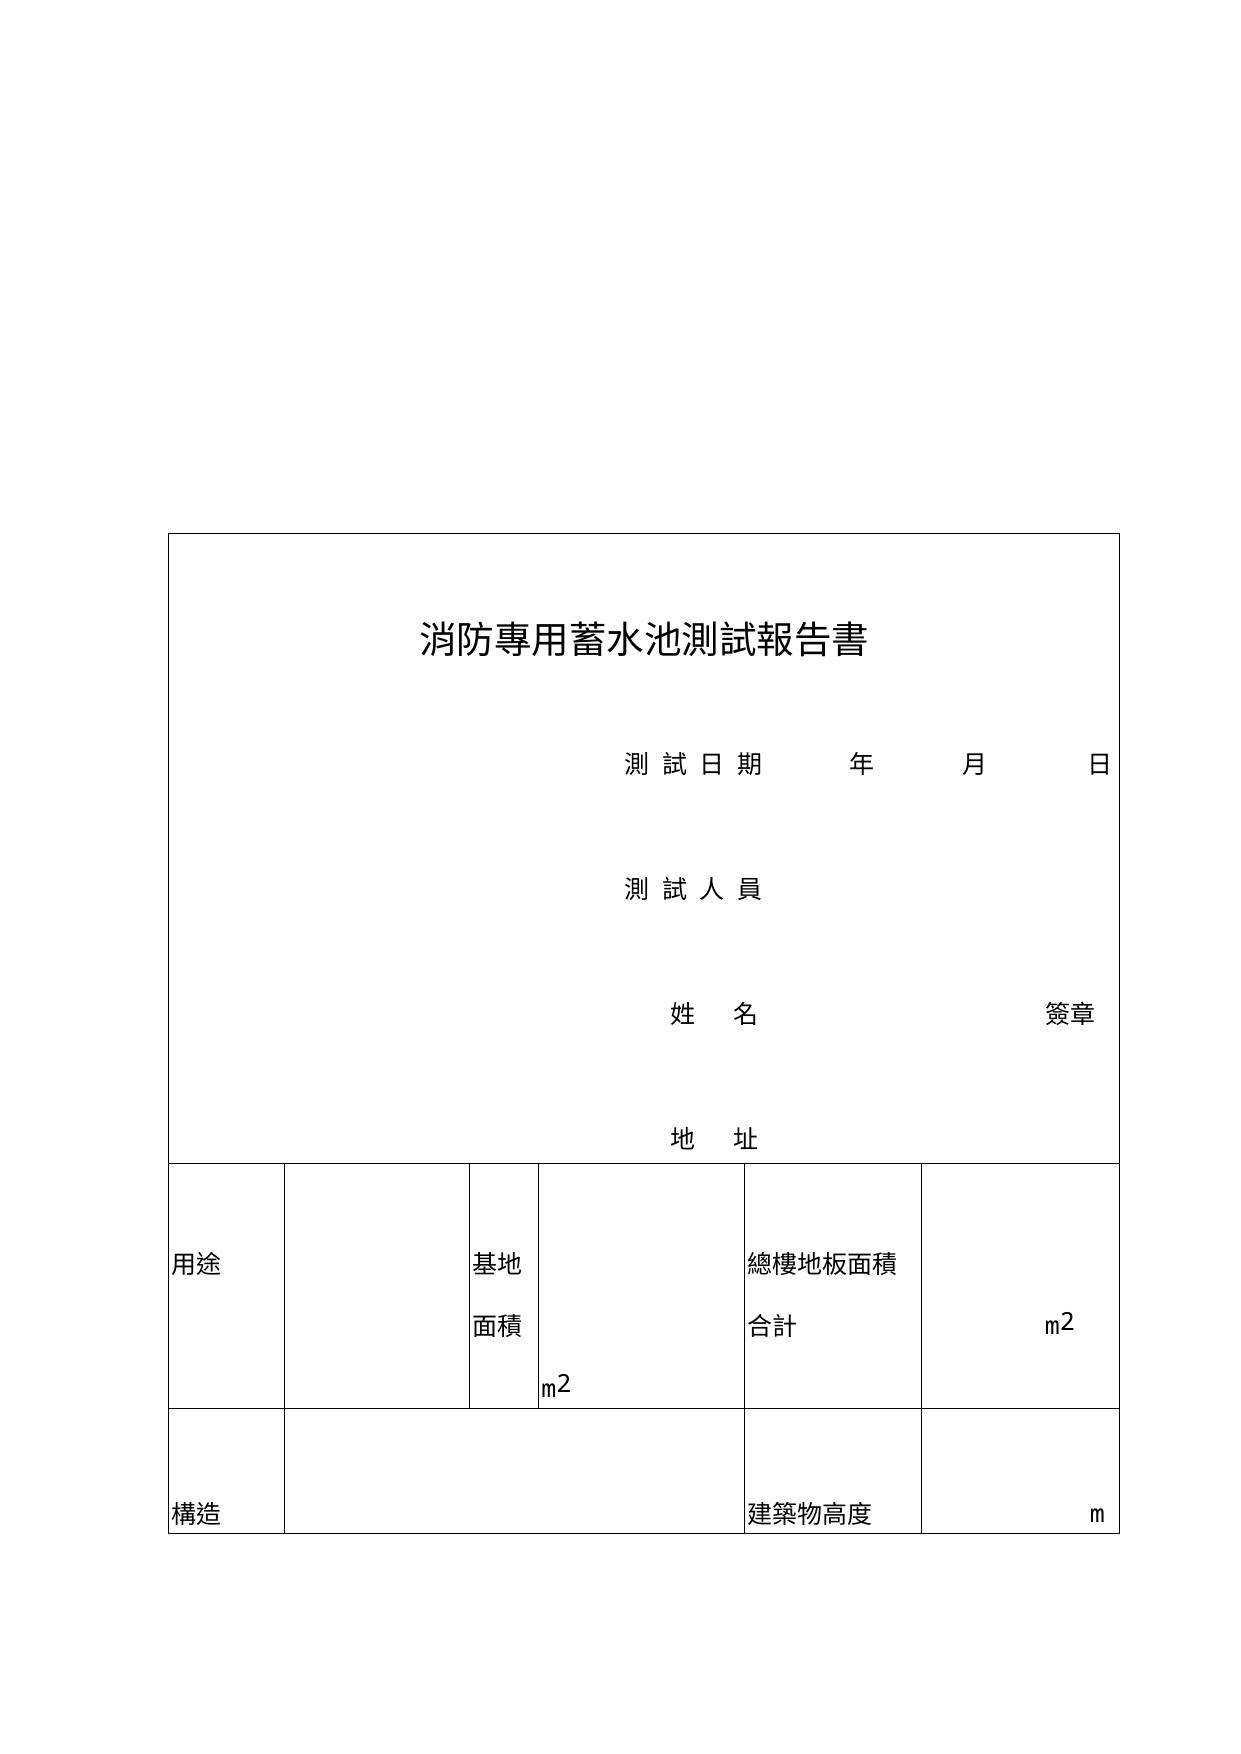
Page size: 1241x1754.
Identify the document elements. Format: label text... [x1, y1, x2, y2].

table_cell 面積 [470, 1283, 538, 1408]
table_cell [169, 1038, 622, 1162]
table_cell 姓 名 簽章 [622, 913, 1119, 1037]
table_cell m [922, 1409, 1119, 1533]
table_cell [539, 1164, 744, 1283]
table_cell m2 [539, 1283, 744, 1408]
table_cell 測 試 日 期 年 月 日 [622, 671, 1119, 787]
table_cell [169, 788, 622, 912]
table_cell [169, 913, 622, 1037]
table_cell [285, 1164, 469, 1283]
table_cell [922, 1164, 1119, 1283]
table_cell 合計 [745, 1283, 921, 1408]
table_cell [285, 1409, 744, 1533]
table_header 消防專用蓄水池測試報告書 [169, 534, 1119, 671]
table_cell 地 址 [622, 1038, 1119, 1162]
table_cell [169, 671, 622, 787]
table_cell 構造 [169, 1409, 284, 1533]
table_cell [285, 1283, 469, 1408]
table_cell 建築物高度 [745, 1409, 921, 1533]
table_cell 測 試 人 員 [622, 788, 1119, 912]
table_cell 總樓地板面積 [745, 1164, 921, 1283]
table_cell [169, 1283, 284, 1408]
table_cell 用途 [169, 1164, 284, 1283]
table_cell 基地 [470, 1164, 538, 1283]
table_cell m2 [922, 1283, 1119, 1408]
